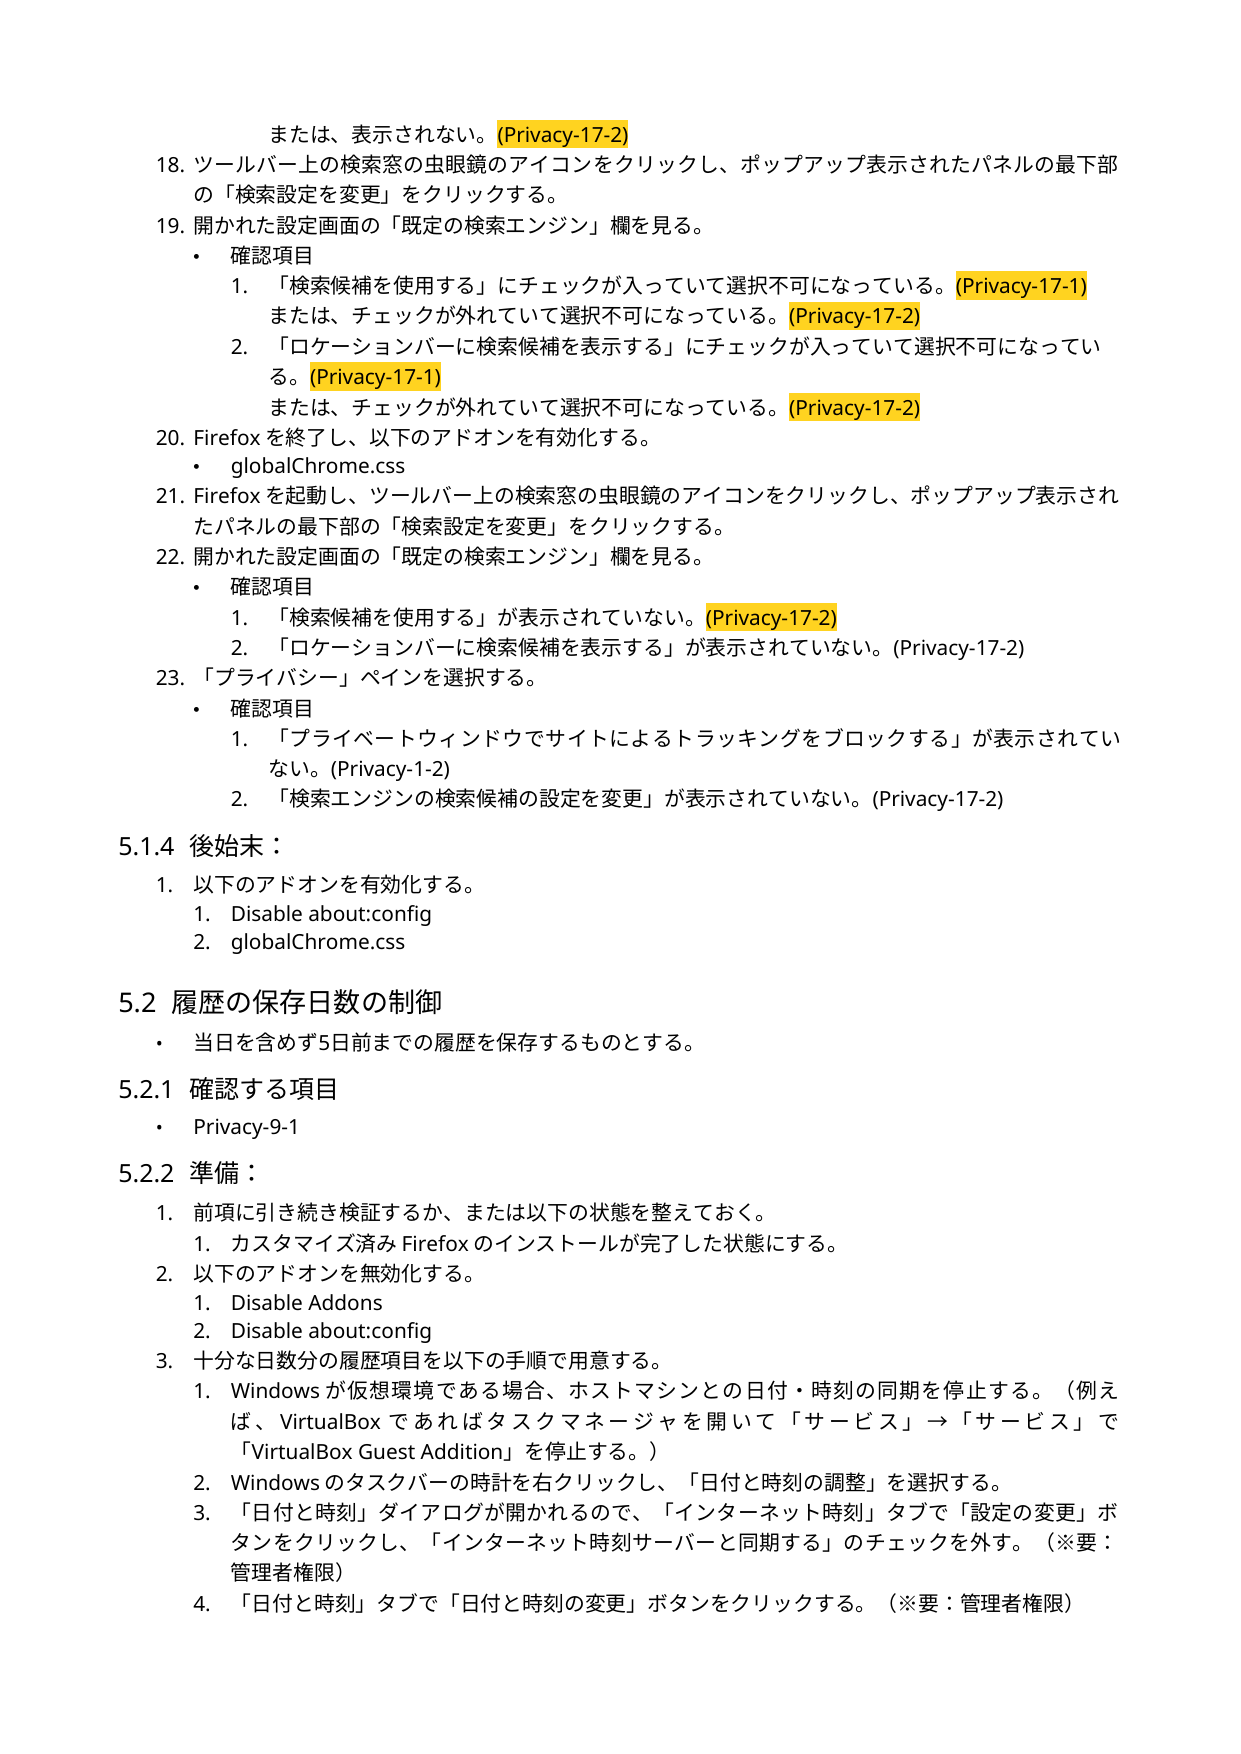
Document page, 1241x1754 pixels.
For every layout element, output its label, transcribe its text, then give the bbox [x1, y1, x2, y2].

subtitle 後始末： [118, 826, 1122, 862]
list globalChrome.css [193, 451, 1122, 480]
list 以下のアドオンを有効化する。 [156, 869, 1122, 899]
list 十分な日数分の履歴項目を以下の手順で用意する。 [156, 1344, 1122, 1375]
list Privacy-9-1 [156, 1112, 1122, 1141]
list Disable about:config [193, 1316, 1122, 1344]
list 「日付と時刻」ダイアログが開かれるので、「インターネット時刻」タブで「設定の変更」ボタンをクリックし、「インターネット時刻サーバーと同期する」のチェックを外す。（※要：管理者権限） [193, 1496, 1122, 1587]
list 以下のアドオンを無効化する。 [156, 1257, 1122, 1288]
list Firefoxを起動し、ツールバー上の検索窓の虫眼鏡のアイコンをクリックし、ポップアップ表示されたパネルの最下部の「検索設定を変更」をクリックする。 [156, 480, 1122, 540]
list 確認項目 [193, 692, 1122, 722]
list 「検索エンジンの検索候補の設定を変更」が表示されていない。(Privacy-17-2) [231, 783, 1122, 813]
list 「プライバシー」ペインを選択する。 [156, 661, 1122, 692]
list Firefoxを終了し、以下のアドオンを有効化する。 [156, 421, 1122, 451]
list globalChrome.css [193, 927, 1122, 956]
list カスタマイズ済みFirefoxのインストールが完了した状態にする。 [193, 1227, 1122, 1257]
list 「日付と時刻」タブで「日付と時刻の変更」ボタンをクリックする。（※要：管理者権限） [193, 1587, 1122, 1617]
subtitle 確認する項目 [118, 1070, 1122, 1106]
list Windowsが仮想環境である場合、ホストマシンとの日付・時刻の同期を停止する。（例えば、VirtualBoxであればタスクマネージャを開いて「サービス」→「サービス」で「VirtualBox Guest Addition」を停止する。） [193, 1375, 1122, 1466]
list 確認項目 [193, 571, 1122, 601]
list 「プライベートウィンドウでサイトによるトラッキングをブロックする」が表示されていない。(Privacy-1-2) [231, 722, 1122, 783]
list 開かれた設定画面の「既定の検索エンジン」欄を見る。 [156, 540, 1122, 571]
subtitle 準備： [118, 1154, 1122, 1190]
list ツールバー上の検索窓の虫眼鏡のアイコンをクリックし、ポップアップ表示されたパネルの最下部の「検索設定を変更」をクリックする。 [156, 148, 1122, 209]
list Disable Addons [193, 1288, 1122, 1316]
list 前項に引き続き検証するか、または以下の状態を整えておく。 [156, 1197, 1122, 1227]
list Disable about:config [193, 899, 1122, 927]
list 確認項目 [193, 239, 1122, 269]
subtitle 履歴の保存日数の制御 [118, 981, 1122, 1020]
list 「検索候補を使用する」が表示されていない。(Privacy-17-2) [231, 601, 1122, 631]
list 「ロケーションバーに検索候補を表示する」にチェックが入っていて選択不可になっている。(Privacy-17-1) または、チェックが外れていて選択不可になっている。(Privacy-17-2) [231, 330, 1122, 421]
list 当日を含めず5日前までの履歴を保存するものとする。 [156, 1026, 1122, 1057]
list Windowsのタスクバーの時計を右クリックし、「日付と時刻の調整」を選択する。 [193, 1466, 1122, 1496]
list 開かれた設定画面の「既定の検索エンジン」欄を見る。 [156, 209, 1122, 239]
list 「検索候補を使用する」にチェックが入っていて選択不可になっている。(Privacy-17-1) または、チェックが外れていて選択不可になっている。(Privacy-17-2) [231, 269, 1122, 330]
list または、表示されない。(Privacy-17-2) [231, 118, 1122, 148]
list 「ロケーションバーに検索候補を表示する」が表示されていない。(Privacy-17-2) [231, 631, 1122, 661]
